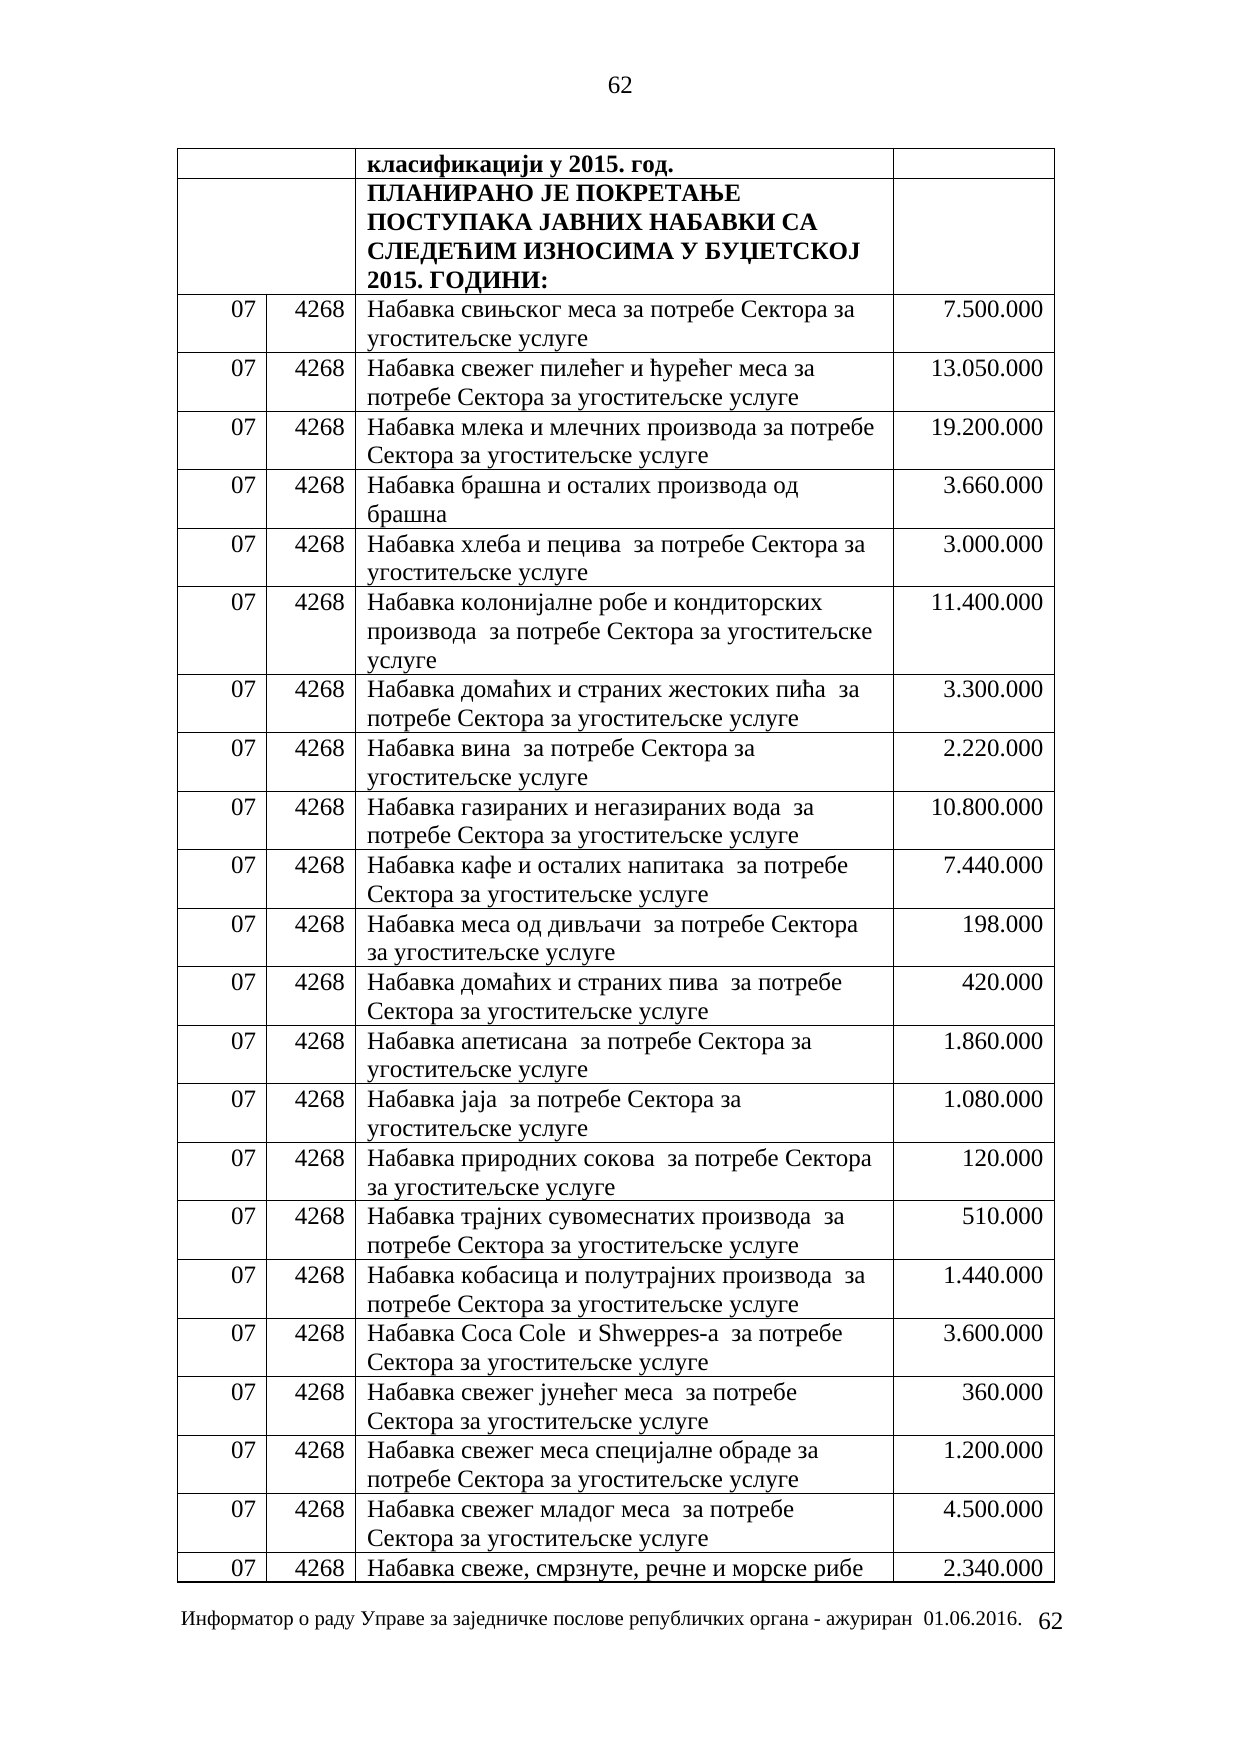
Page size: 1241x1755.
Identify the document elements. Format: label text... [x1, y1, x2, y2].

table_cell 1.860.000 [894, 1026, 1054, 1083]
table_cell 3.600.000 [894, 1319, 1054, 1376]
table_cell 4268 [267, 529, 355, 586]
table_cell [178, 179, 355, 293]
table_cell 4268 [267, 1084, 355, 1142]
table_cell 07 [178, 412, 266, 469]
table_cell Набавка апетисана за потребе Сектора за угоститељске услуге [356, 1026, 893, 1083]
table_cell 07 [178, 529, 266, 586]
table_cell 4268 [267, 412, 355, 469]
table_cell 4268 [267, 909, 355, 966]
table_cell 4268 [267, 1377, 355, 1434]
table_cell Набавка трајних сувомеснатих производа за потребе Сектора за угоститељске услуге [356, 1201, 893, 1259]
table_cell 07 [178, 1319, 266, 1376]
table_cell Набавка брашна и осталих производа од брашна [356, 470, 893, 528]
table_cell 07 [178, 295, 266, 352]
table_cell 4268 [267, 353, 355, 411]
table_cell 07 [178, 1260, 266, 1317]
table_cell 1.080.000 [894, 1084, 1054, 1142]
table_cell Набавка свежег јунећег меса за потребе Сектора за угоститељске услуге [356, 1377, 893, 1434]
table_cell 19.200.000 [894, 412, 1054, 469]
table_cell Набавка јаја за потребе Сектора за угоститељске услуге [356, 1084, 893, 1142]
table_cell 198.000 [894, 909, 1054, 966]
table_cell Набавка кафе и осталих напитака за потребе Сектора за угоститељске услуге [356, 850, 893, 908]
table_cell 07 [178, 1436, 266, 1493]
table_cell 07 [178, 1553, 266, 1581]
table_cell 4268 [267, 295, 355, 352]
table_cell Набавка вина за потребе Сектора за угоститељске услуге [356, 733, 893, 791]
table_cell [894, 179, 1054, 293]
table_cell 4268 [267, 1201, 355, 1259]
table_cell 3.300.000 [894, 675, 1054, 732]
table_cell 11.400.000 [894, 587, 1054, 673]
table_cell 2.220.000 [894, 733, 1054, 791]
table_cell Набавка свежег младог меса за потребе Сектора за угоститељске услуге [356, 1494, 893, 1552]
table_cell Набавка колонијалне робе и кондиторских производа за потребе Сектора за угоститељске услуге [356, 587, 893, 673]
table_cell Набавка природних сокова за потребе Сектора за угоститељске услуге [356, 1143, 893, 1200]
table_cell 7.440.000 [894, 850, 1054, 908]
table_cell 07 [178, 675, 266, 732]
table_cell 07 [178, 1143, 266, 1200]
table_cell 4268 [267, 1553, 355, 1581]
table_cell 07 [178, 1494, 266, 1552]
table_cell Набавка газираних и негазираних вода за потребе Сектора за угоститељске услуге [356, 792, 893, 849]
table_cell 7.500.000 [894, 295, 1054, 352]
table_cell 4268 [267, 850, 355, 908]
table_cell 4268 [267, 587, 355, 673]
table_cell 07 [178, 850, 266, 908]
table_cell 07 [178, 909, 266, 966]
table_cell Набавка свежег пилећег и ћурећег меса за потребе Сектора за угоститељске услуге [356, 353, 893, 411]
table_cell 13.050.000 [894, 353, 1054, 411]
table_cell Набавка млека и млечних производа за потребе Сектора за угоститељске услуге [356, 412, 893, 469]
table_cell Набавка домаћих и страних жестоких пића за потребе Сектора за угоститељске услуге [356, 675, 893, 732]
table_cell 360.000 [894, 1377, 1054, 1434]
table_cell Набавка кобасица и полутрајних производа за потребе Сектора за угоститељске услуге [356, 1260, 893, 1317]
table_cell 07 [178, 733, 266, 791]
table_cell 4268 [267, 470, 355, 528]
table_cell 10.800.000 [894, 792, 1054, 849]
table_cell 07 [178, 1026, 266, 1083]
table_cell Набавка свињског меса за потребе Сектора за угоститељске услуге [356, 295, 893, 352]
table_cell 4268 [267, 1319, 355, 1376]
table_cell [178, 149, 355, 177]
table_cell класификацији у 2015. год. [356, 149, 893, 177]
table_cell Набавка хлеба и пецива за потребе Сектора за угоститељске услуге [356, 529, 893, 586]
table_cell 4268 [267, 1436, 355, 1493]
table_cell 420.000 [894, 967, 1054, 1025]
table_cell Набавка домаћих и страних пива за потребе Сектора за угоститељске услуге [356, 967, 893, 1025]
table_cell Набавка свеже, смрзнуте, речне и морске рибе [356, 1553, 893, 1581]
table_cell Набавка Coca Cole и Shweppes-a за потребе Сектора за угоститељске услуге [356, 1319, 893, 1376]
table_cell 4.500.000 [894, 1494, 1054, 1552]
table_cell 4268 [267, 1494, 355, 1552]
table_cell 1.200.000 [894, 1436, 1054, 1493]
table_cell 510.000 [894, 1201, 1054, 1259]
table_cell 4268 [267, 792, 355, 849]
table_cell 4268 [267, 1143, 355, 1200]
table_cell 07 [178, 967, 266, 1025]
table_cell [894, 149, 1054, 177]
table_cell 07 [178, 353, 266, 411]
table_cell 1.440.000 [894, 1260, 1054, 1317]
table_cell 07 [178, 1201, 266, 1259]
table_cell 07 [178, 1084, 266, 1142]
table_cell 4268 [267, 675, 355, 732]
table_cell 07 [178, 470, 266, 528]
table_cell 2.340.000 [894, 1553, 1054, 1581]
table_cell 120.000 [894, 1143, 1054, 1200]
table_cell 4268 [267, 1026, 355, 1083]
table_cell 07 [178, 792, 266, 849]
table_cell Набавка свежег меса специјалне обраде за потребе Сектора за угоститељске услуге [356, 1436, 893, 1493]
table_cell 07 [178, 587, 266, 673]
table_cell 4268 [267, 967, 355, 1025]
table_cell 3.000.000 [894, 529, 1054, 586]
table_cell ПЛАНИРАНО ЈЕ ПОКРЕТАЊЕ ПОСТУПАКА ЈАВНИХ НАБАВКИ СА СЛЕДЕЋИМ ИЗНОСИМА У БУЏЕТСКОЈ 2015. ГОДИНИ: [356, 179, 893, 293]
table_cell 4268 [267, 1260, 355, 1317]
table_cell Набавка меса од дивљачи за потребе Сектора за угоститељске услуге [356, 909, 893, 966]
table_cell 4268 [267, 733, 355, 791]
table_cell 07 [178, 1377, 266, 1434]
table_cell 3.660.000 [894, 470, 1054, 528]
